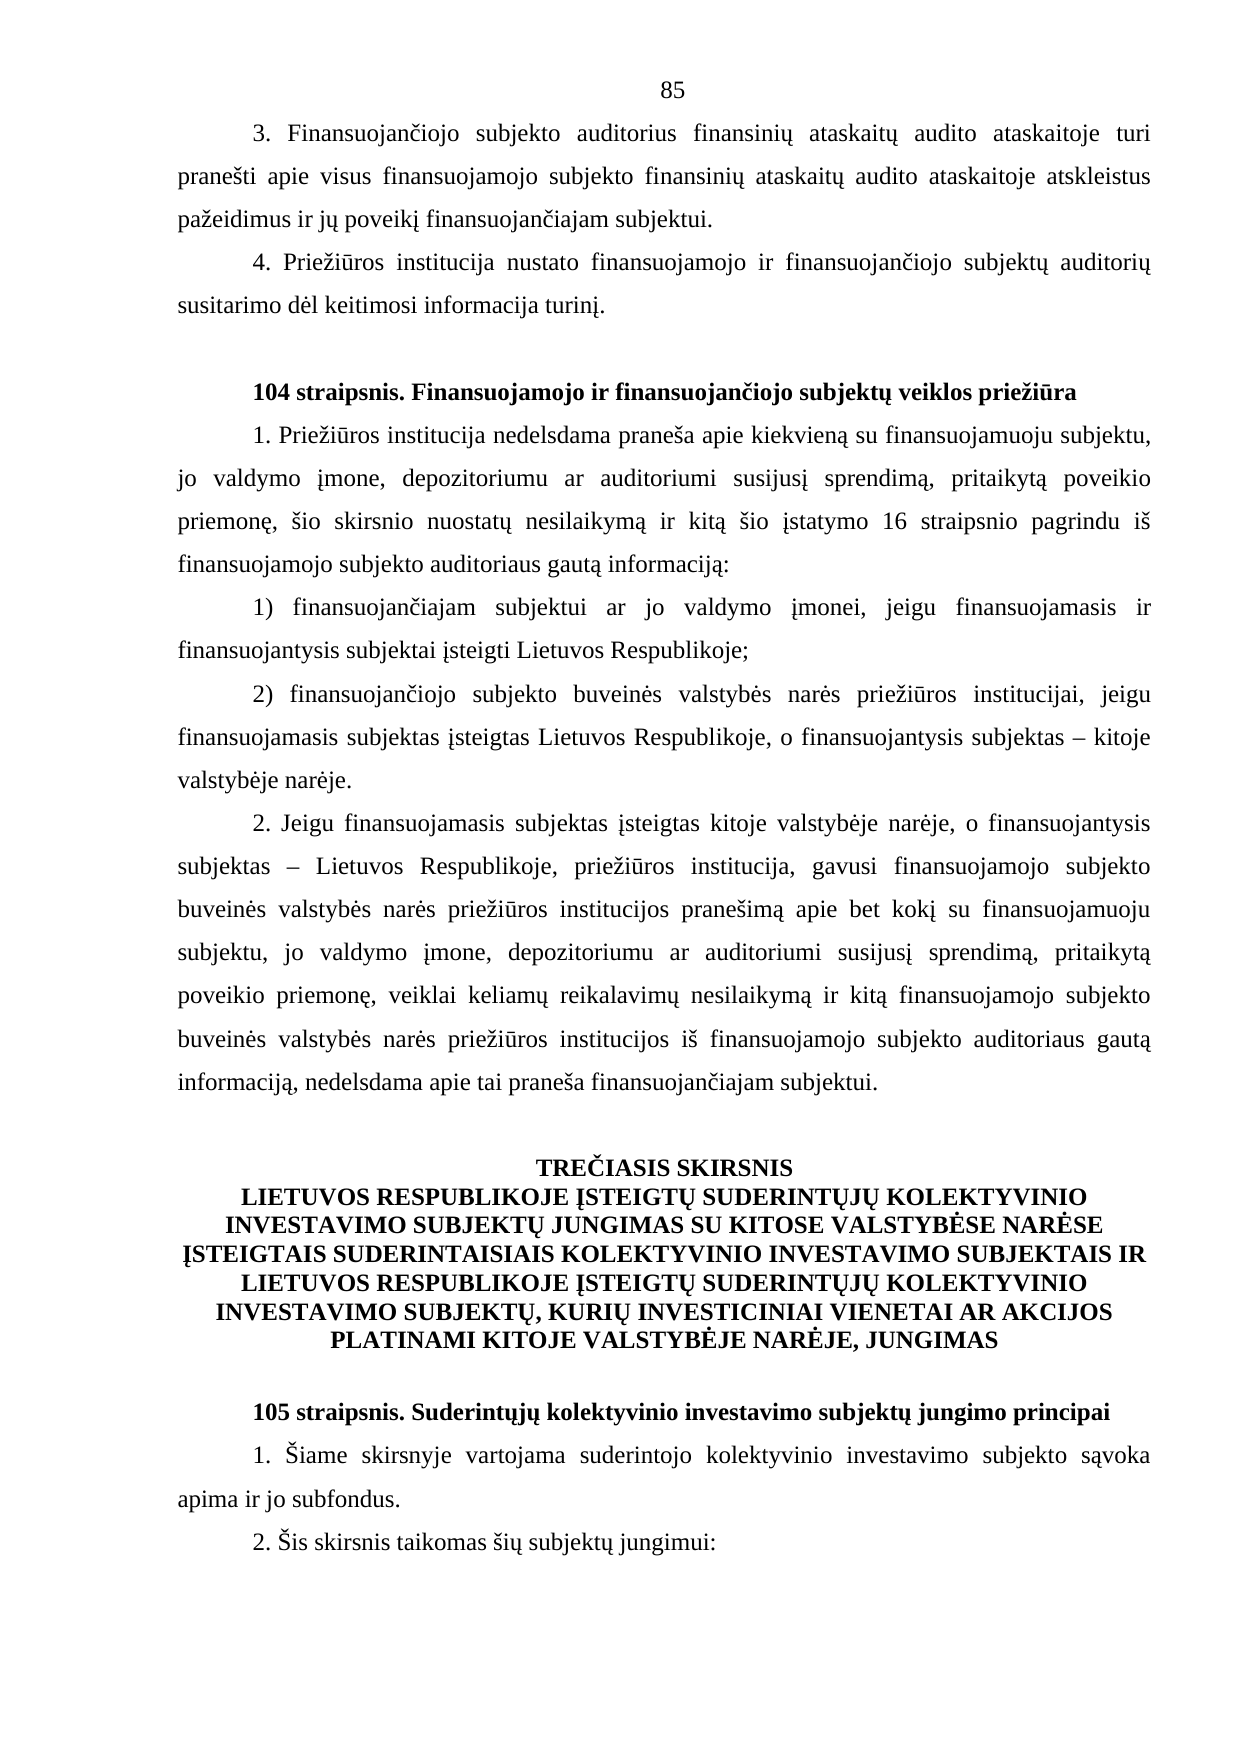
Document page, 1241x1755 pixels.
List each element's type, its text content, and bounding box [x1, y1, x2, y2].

text 1. Šiame skirsnyje vartojama suderintojo kolektyvinio investavimo subjekto sąvoka apima ir jo subfondus. [177, 1441, 1152, 1512]
text TREČIASIS SKIRSNIS [177, 1153, 1152, 1182]
text 2. Šis skirsnis taikomas šių subjektų jungimui: [177, 1527, 1152, 1556]
text 1) finansuojančiajam subjektui ar jo valdymo įmonei, jeigu finansuojamasis ir finansuojantysis subjektai įsteigti Lietuvos Respublikoje; [177, 592, 1152, 664]
text 105 straipsnis. Suderintųjų kolektyvinio investavimo subjektų jungimo principai [252, 1397, 1152, 1426]
text 4. Priežiūros institucija nustato finansuojamojo ir finansuojančiojo subjektų auditorių susitarimo dėl keitimosi informacija turinį. [177, 247, 1152, 319]
text 1. Priežiūros institucija nedelsdama praneša apie kiekvieną su finansuojamuoju subjektu, jo valdymo įmone, depozitoriumu ar auditoriumi susijusį sprendimą, pritaikytą poveikio priemonę, šio skirsnio nuostatų nesilaikymą ir kitą šio įstatymo 16 straipsnio pagrindu iš finansuojamojo subjekto auditoriaus gautą informaciją: [177, 420, 1152, 578]
text LIETUVOS RESPUBLIKOJE ĮSTEIGTŲ SUDERINTŲJŲ KOLEKTYVINIO INVESTAVIMO SUBJEKTŲ JUNGIMAS SU KITOSE VALSTYBĖSE NARĖSE ĮSTEIGTAIS SUDERINTAISIAIS KOLEKTYVINIO INVESTAVIMO SUBJEKTAIS IR LIETUVOS RESPUBLIKOJE ĮSTEIGTŲ SUDERINTŲJŲ KOLEKTYVINIO INVESTAVIMO SUBJEKTŲ, KURIŲ INVESTICINIAI VIENETAI AR AKCIJOS PLATINAMI KITOJE VALSTYBĖJE NARĖJE, JUNGIMAS [177, 1182, 1152, 1354]
text 2) finansuojančiojo subjekto buveinės valstybės narės priežiūros institucijai, jeigu finansuojamasis subjektas įsteigtas Lietuvos Respublikoje, o finansuojantysis subjektas – kitoje valstybėje narėje. [177, 679, 1152, 794]
text 2. Jeigu finansuojamasis subjektas įsteigtas kitoje valstybėje narėje, o finansuojantysis subjektas – Lietuvos Respublikoje, priežiūros institucija, gavusi finansuojamojo subjekto buveinės valstybės narės priežiūros institucijos pranešimą apie bet kokį su finansuojamuoju subjektu, jo valdymo įmone, depozitoriumu ar auditoriumi susijusį sprendimą, pritaikytą poveikio priemonę, veiklai keliamų reikalavimų nesilaikymą ir kitą finansuojamojo subjekto buveinės valstybės narės priežiūros institucijos iš finansuojamojo subjekto auditoriaus gautą informaciją, nedelsdama apie tai praneša finansuojančiajam subjektui. [177, 808, 1152, 1096]
text 104 straipsnis. Finansuojamojo ir finansuojančiojo subjektų veiklos priežiūra [252, 377, 1152, 406]
text 3. Finansuojančiojo subjekto auditorius finansinių ataskaitų audito ataskaitoje turi pranešti apie visus finansuojamojo subjekto finansinių ataskaitų audito ataskaitoje atskleistus pažeidimus ir jų poveikį finansuojančiajam subjektui. [177, 118, 1152, 233]
